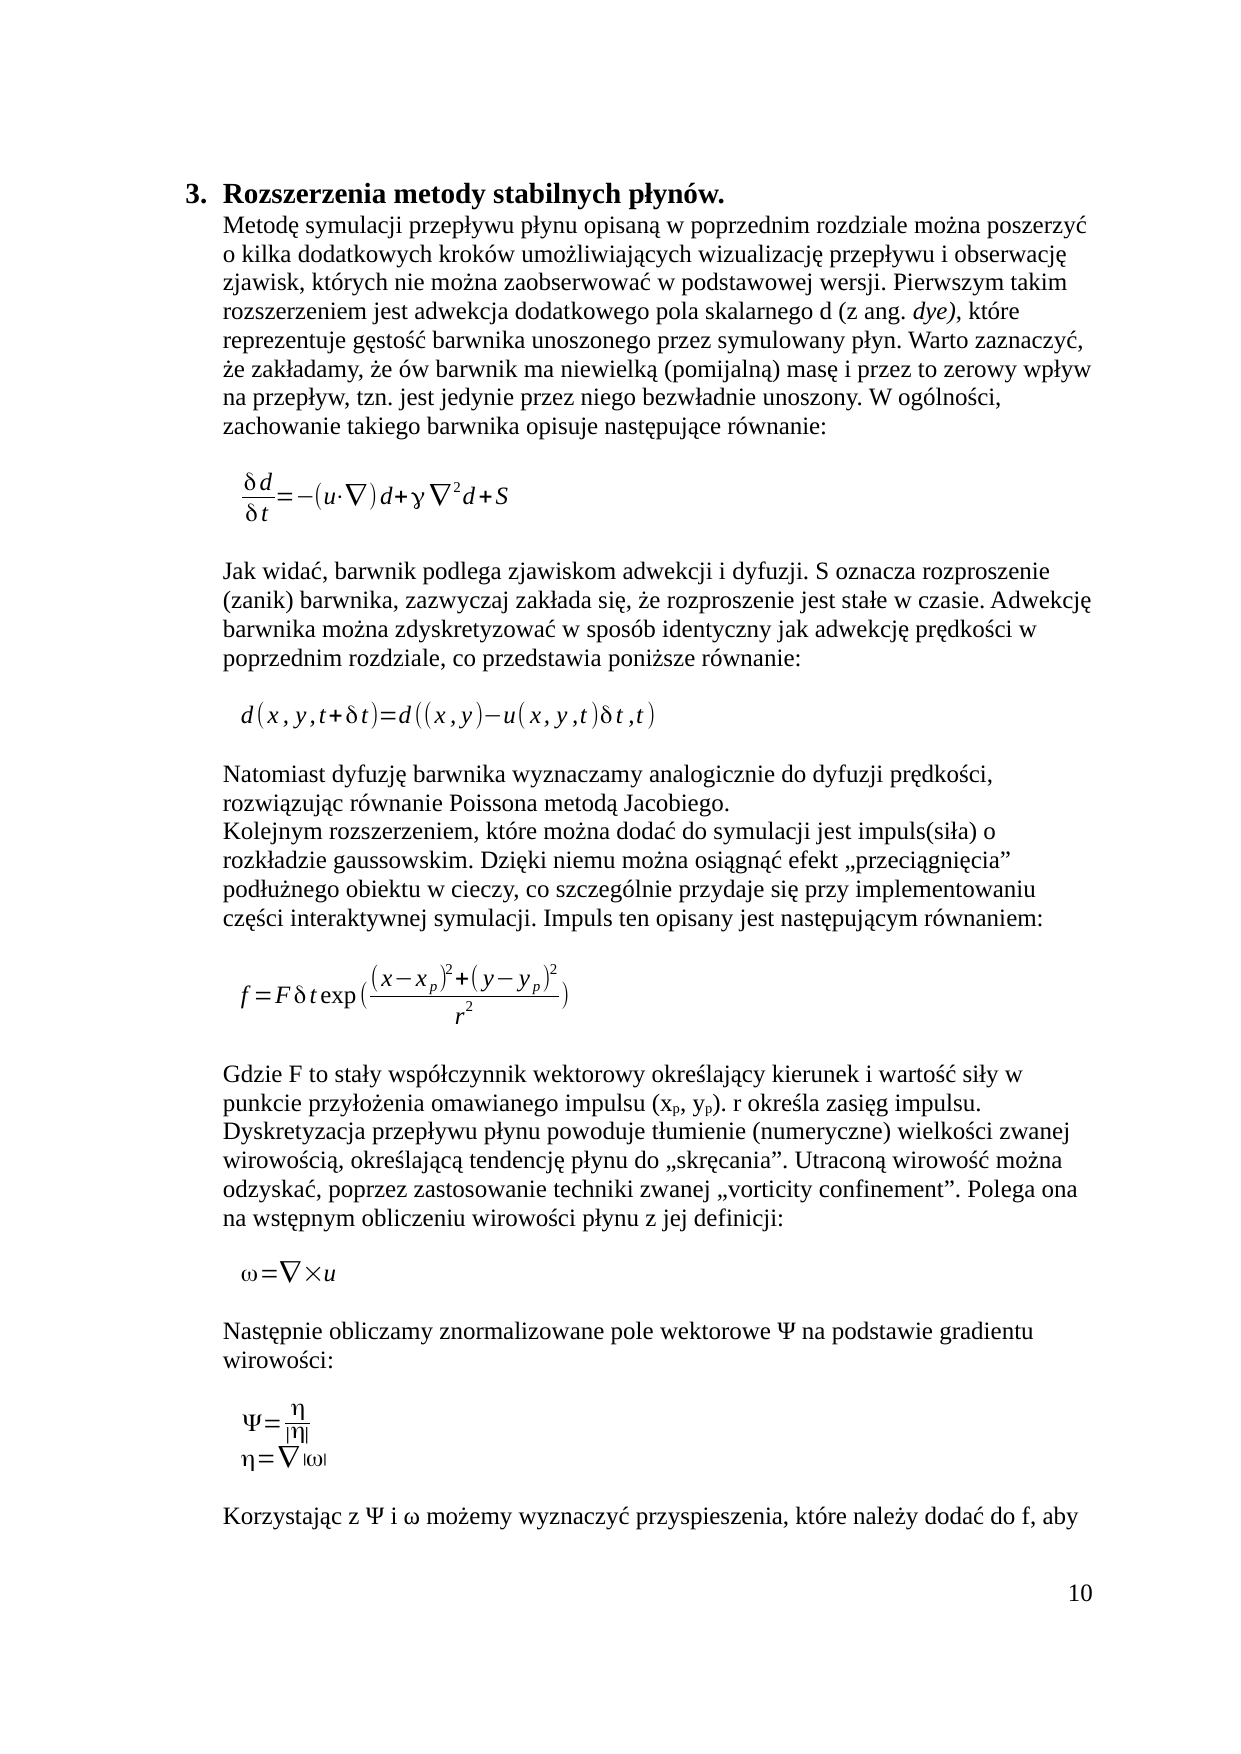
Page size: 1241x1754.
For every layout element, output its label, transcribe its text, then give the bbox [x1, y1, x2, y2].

list Metodę symulacji przepływu płynu opisaną w poprzednim rozdziale można poszerzyć o kilka dodatkowych kroków umożliwiających wizualizację przepływu i obserwację zjawisk, których nie można zaobserwować w podstawowej wersji. Pierwszym takim rozszerzeniem jest adwekcja dodatkowego pola skalarnego d (z ang. dye), które reprezentuje gęstość barwnika unoszonego przez symulowany płyn. Warto zaznaczyć, że zakładamy, że ów barwnik ma niewielką (pomijalną) masę i przez to zerowy wpływ na przepływ, tzn. jest jedynie przez niego bezwładnie unoszony. W ogólności, zachowanie takiego barwnika opisuje następujące równanie: [185, 210, 1093, 440]
list Następnie obliczamy znormalizowane pole wektorowe Ψ na podstawie gradientu wirowości: [185, 1316, 1093, 1374]
list Natomiast dyfuzję barwnika wyznaczamy analogicznie do dyfuzji prędkości, rozwiązując równanie Poissona metodą Jacobiego. [185, 759, 1093, 816]
list Gdzie F to stały współczynnik wektorowy określający kierunek i wartość siły w punkcie przyłożenia omawianego impulsu (xp, yp). r określa zasięg impulsu. [185, 1059, 1093, 1116]
list Rozszerzenia metody stabilnych płynów. [185, 176, 1093, 210]
list Dyskretyzacja przepływu płynu powoduje tłumienie (numeryczne) wielkości zwanej wirowością, określającą tendencję płynu do „skręcania”. Utraconą wirowość można odzyskać, poprzez zastosowanie techniki zwanej „vorticity confinement”. Polega ona na wstępnym obliczeniu wirowości płynu z jej definicji: [185, 1116, 1093, 1231]
list Kolejnym rozszerzeniem, które można dodać do symulacji jest impuls(siła) o rozkładzie gaussowskim. Dzięki niemu można osiągnąć efekt „przeciągnięcia” podłużnego obiektu w cieczy, co szczególnie przydaje się przy implementowaniu części interaktywnej symulacji. Impuls ten opisany jest następującym równaniem: [185, 816, 1093, 931]
list Korzystając z Ψ i ω możemy wyznaczyć przyspieszenia, które należy dodać do f, aby [185, 1501, 1093, 1529]
list Jak widać, barwnik podlega zjawiskom adwekcji i dyfuzji. S oznacza rozproszenie (zanik) barwnika, zazwyczaj zakłada się, że rozproszenie jest stałe w czasie. Adwekcję barwnika można zdyskretyzować w sposób identyczny jak adwekcję prędkości w poprzednim rozdziale, co przedstawia poniższe równanie: [185, 556, 1093, 671]
